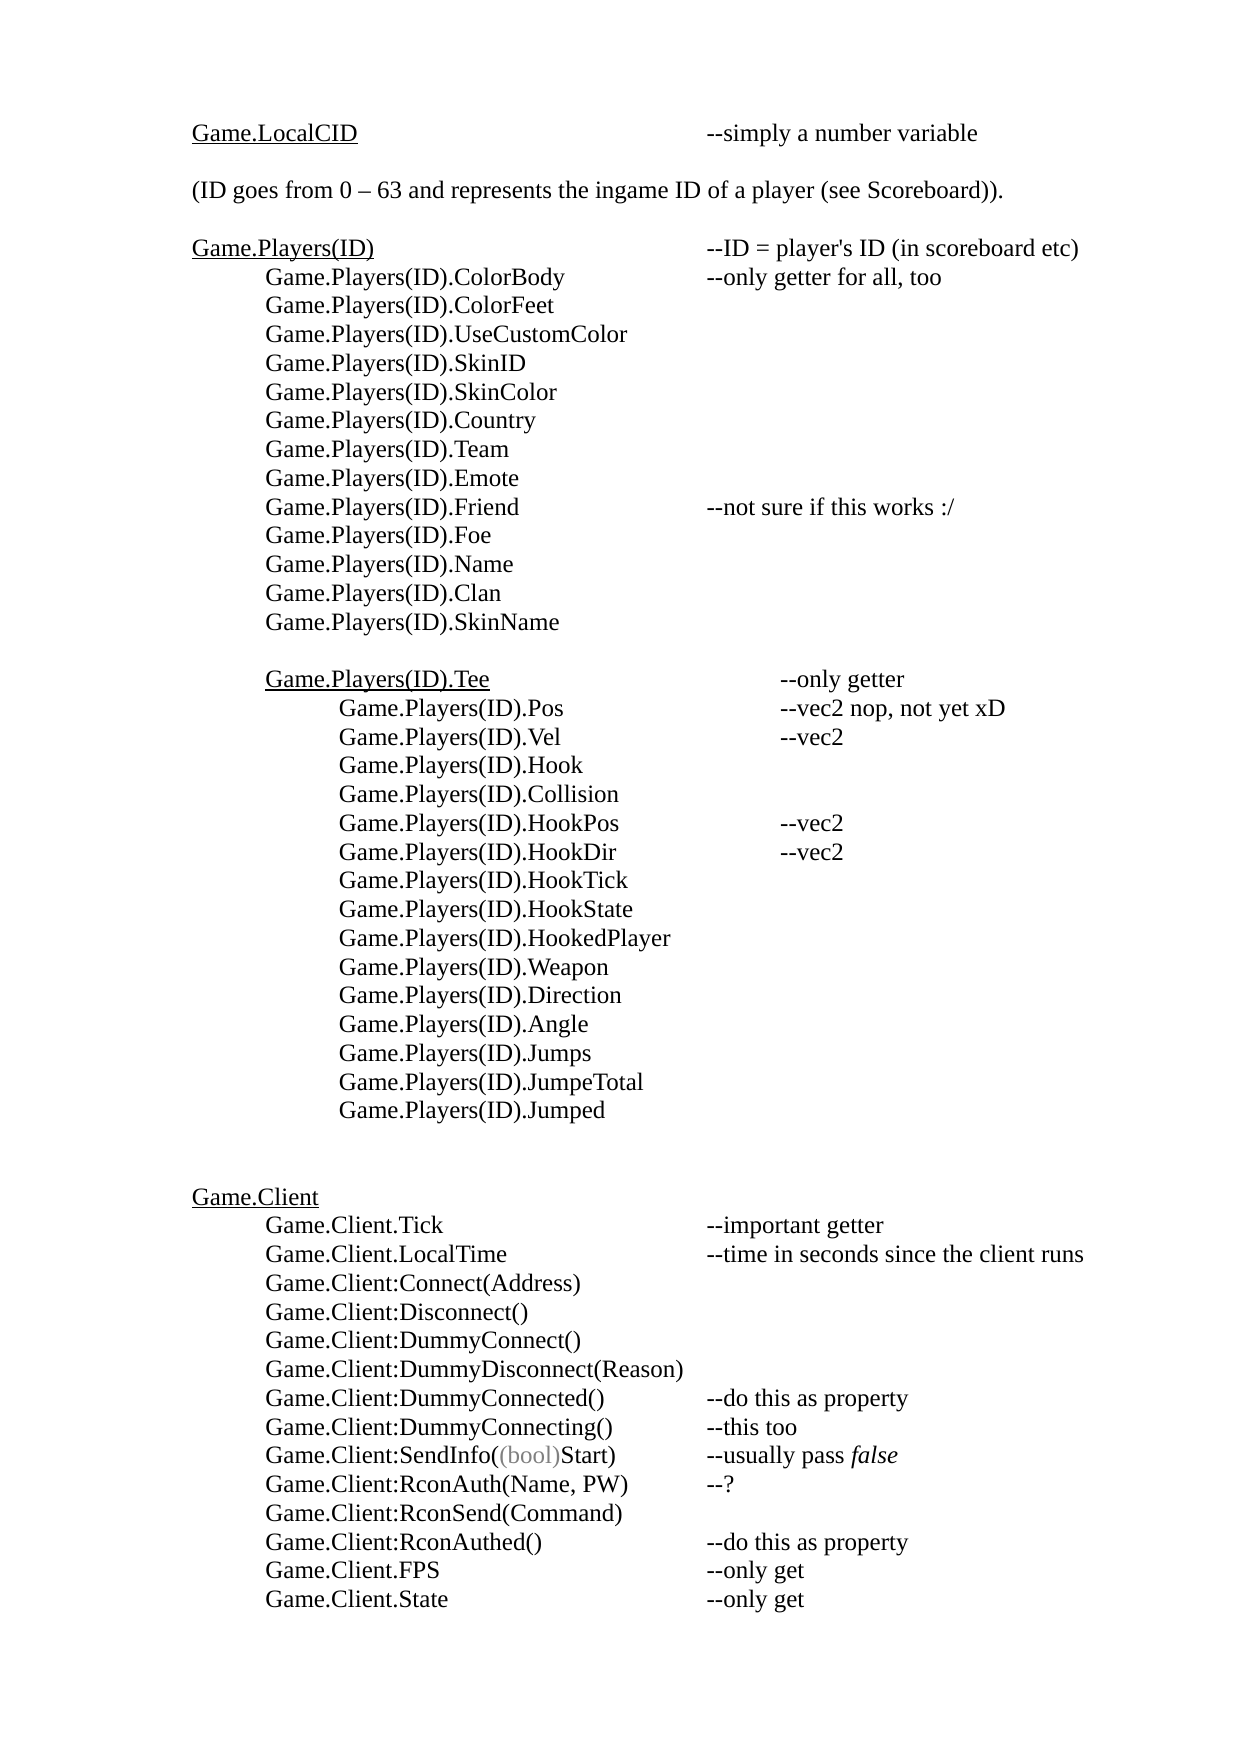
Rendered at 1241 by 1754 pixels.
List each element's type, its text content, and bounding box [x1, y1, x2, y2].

text Game.Players(ID).SkinColor [118, 377, 1122, 406]
text Game.Players(ID).Vel --vec2 [118, 722, 1122, 751]
text Game.Players(ID).Tee --only getter [118, 664, 1122, 693]
text Game.Players(ID).ColorFeet [118, 291, 1122, 319]
text Game.Players(ID).Jumps [118, 1038, 1122, 1067]
text Game.Players(ID).UseCustomColor [118, 319, 1122, 348]
text Game.Players(ID).Angle [118, 1009, 1122, 1038]
text Game.Players(ID).Direction [118, 981, 1122, 1009]
text Game.Client:SendInfo((bool)Start) --usually pass false [118, 1441, 1122, 1469]
text Game.Players(ID).SkinName [118, 607, 1122, 636]
text Game.Players(ID).Foe [118, 521, 1122, 549]
text Game.Players(ID).Jumped [118, 1096, 1122, 1124]
text Game.Players(ID).SkinID [118, 348, 1122, 377]
text Game.Client:Connect(Address) [118, 1268, 1122, 1297]
text Game.Players(ID).ColorBody --only getter for all, too [118, 262, 1122, 291]
text Game.Client.FPS --only get [118, 1556, 1122, 1584]
text Game.Client [118, 1182, 1122, 1211]
text Game.Client:DummyDisconnect(Reason) [118, 1354, 1122, 1383]
text Game.Players(ID).Country [118, 406, 1122, 434]
text Game.Players(ID).HookPos --vec2 [118, 808, 1122, 837]
text Game.Client:RconAuth(Name, PW) --? [118, 1469, 1122, 1498]
text Game.Players(ID).Clan [118, 578, 1122, 607]
text Game.Client.Tick --important getter [118, 1211, 1122, 1239]
text Game.Players(ID).Weapon [118, 952, 1122, 981]
text Game.Client:RconAuthed() --do this as property [118, 1527, 1122, 1556]
text Game.Players(ID).Collision [118, 779, 1122, 808]
text Game.Client:DummyConnect() [118, 1326, 1122, 1354]
text Game.Players(ID).Emote [118, 463, 1122, 492]
text (ID goes from 0 – 63 and represents the ingame ID of a player (see Scoreboard)). [118, 176, 1122, 204]
text Game.Players(ID).HookState [118, 894, 1122, 923]
text Game.Client:RconSend(Command) [118, 1498, 1122, 1527]
text Game.Client.State --only get [118, 1584, 1122, 1613]
text Game.Players(ID).JumpeTotal [118, 1067, 1122, 1096]
text Game.Client:Disconnect() [118, 1297, 1122, 1326]
text Game.Client:DummyConnecting() --this too [118, 1412, 1122, 1441]
text Game.Client:DummyConnected() --do this as property [118, 1383, 1122, 1412]
text Game.LocalCID --simply a number variable [118, 118, 1122, 147]
text Game.Players(ID).Pos --vec2 nop, not yet xD [118, 693, 1122, 722]
text Game.Players(ID).HookedPlayer [118, 923, 1122, 952]
text Game.Players(ID).Friend --not sure if this works :/ [118, 492, 1122, 521]
text Game.Players(ID).Team [118, 434, 1122, 463]
text Game.Players(ID).HookTick [118, 866, 1122, 894]
text Game.Players(ID) --ID = player's ID (in scoreboard etc) [118, 233, 1122, 262]
text Game.Players(ID).HookDir --vec2 [118, 837, 1122, 866]
text Game.Players(ID).Hook [118, 751, 1122, 779]
text Game.Client.LocalTime --time in seconds since the client runs [118, 1239, 1122, 1268]
text Game.Players(ID).Name [118, 549, 1122, 578]
